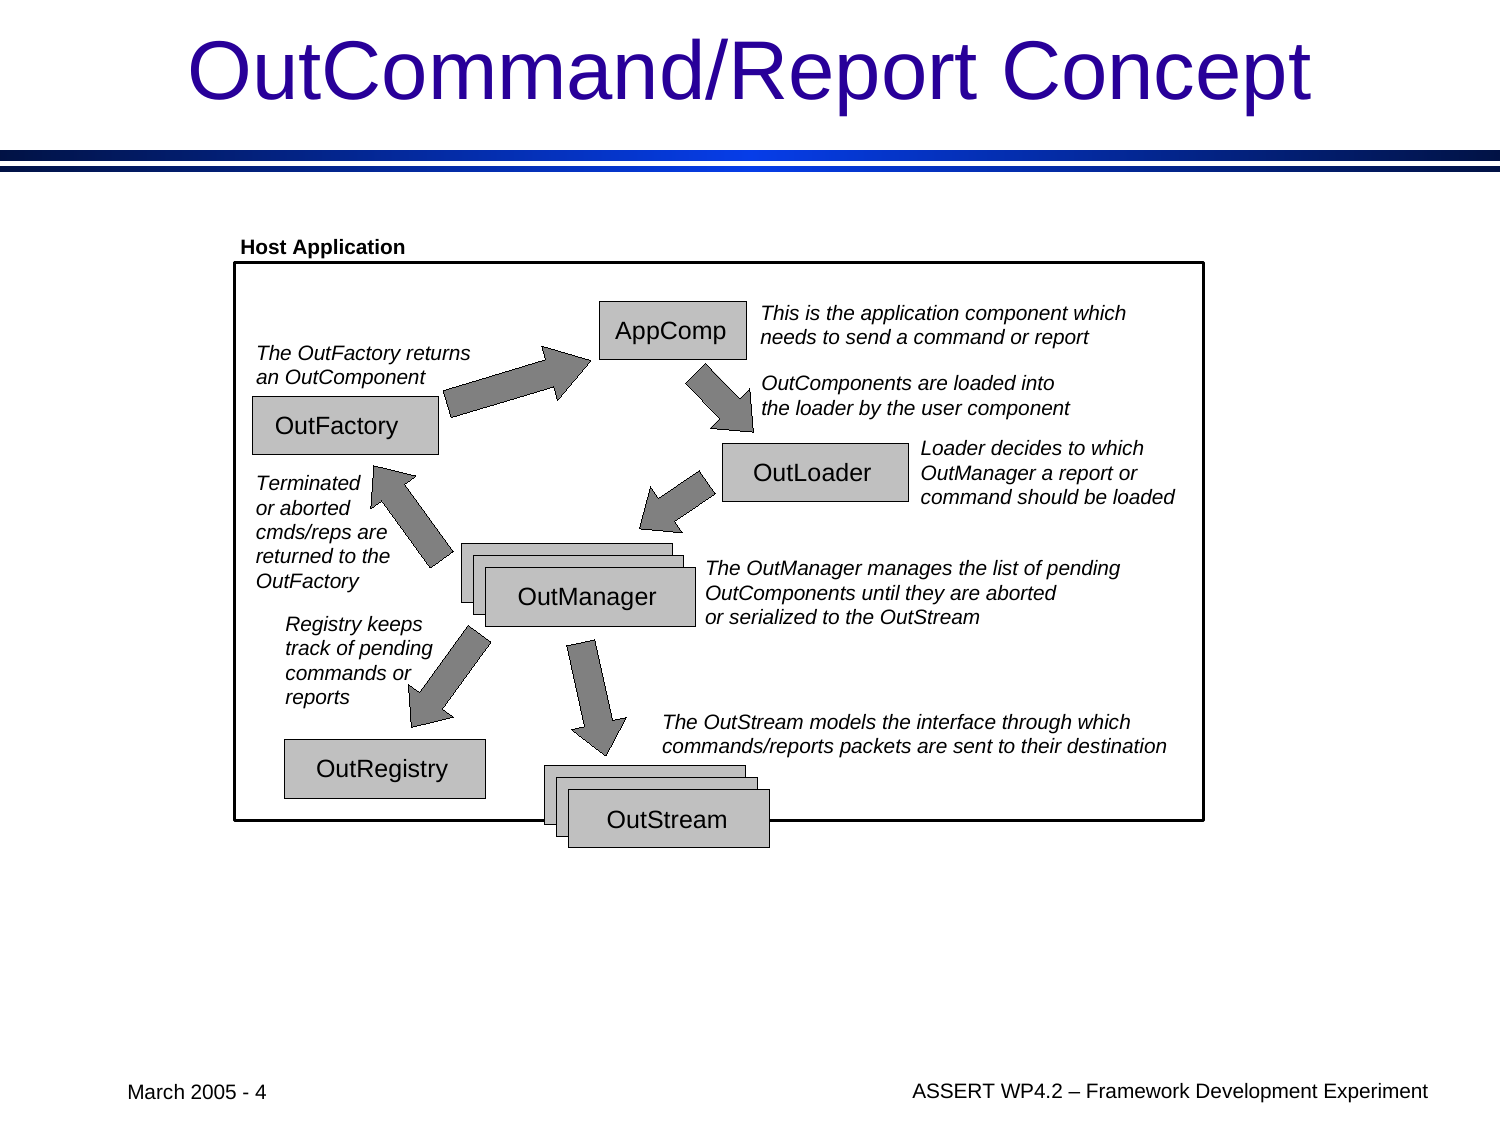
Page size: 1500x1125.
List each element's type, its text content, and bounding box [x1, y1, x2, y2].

text_box OutComponents are loaded into the loader by the user component [755, 365, 1153, 435]
text_box [566, 639, 627, 756]
text_box This is the application component which needs to send a command or report [754, 294, 1139, 364]
text_box AppComp [615, 315, 728, 345]
text_box [599, 301, 747, 360]
text_box OutStream [606, 803, 729, 834]
text_box [544, 765, 770, 848]
text_box [468, 625, 491, 674]
text_box OutLoader [753, 457, 874, 488]
text_box [639, 470, 716, 533]
text_box The OutManager manages the list of pending OutComponents until they are aborted or serialized to the OutStream [699, 549, 1127, 636]
text_box [444, 346, 591, 418]
text_box Registry keeps track of pending commands or reports [279, 605, 468, 715]
text_box OutManager [517, 581, 658, 611]
text_box Terminated or aborted cmds/reps are returned to the OutFactory [249, 465, 439, 599]
text_box The OutFactory returns an OutComponent [250, 334, 522, 396]
title OutCommand/Report Concept [0, 0, 1500, 138]
text_box OutRegistry [316, 753, 449, 783]
text_box The OutStream models the interface through which commands/reports packets are sent to their destination [656, 703, 1174, 765]
text_box [410, 715, 454, 728]
text_box [439, 531, 454, 562]
text_box Loader decides to which OutManager a report or command should be loaded [914, 430, 1181, 516]
text_box [722, 443, 909, 502]
text_box [284, 739, 486, 799]
text_box OutFactory [274, 410, 399, 440]
text_box Host Application [234, 228, 494, 265]
text_box [252, 396, 439, 455]
text_box [685, 363, 754, 433]
text_box [461, 543, 696, 627]
